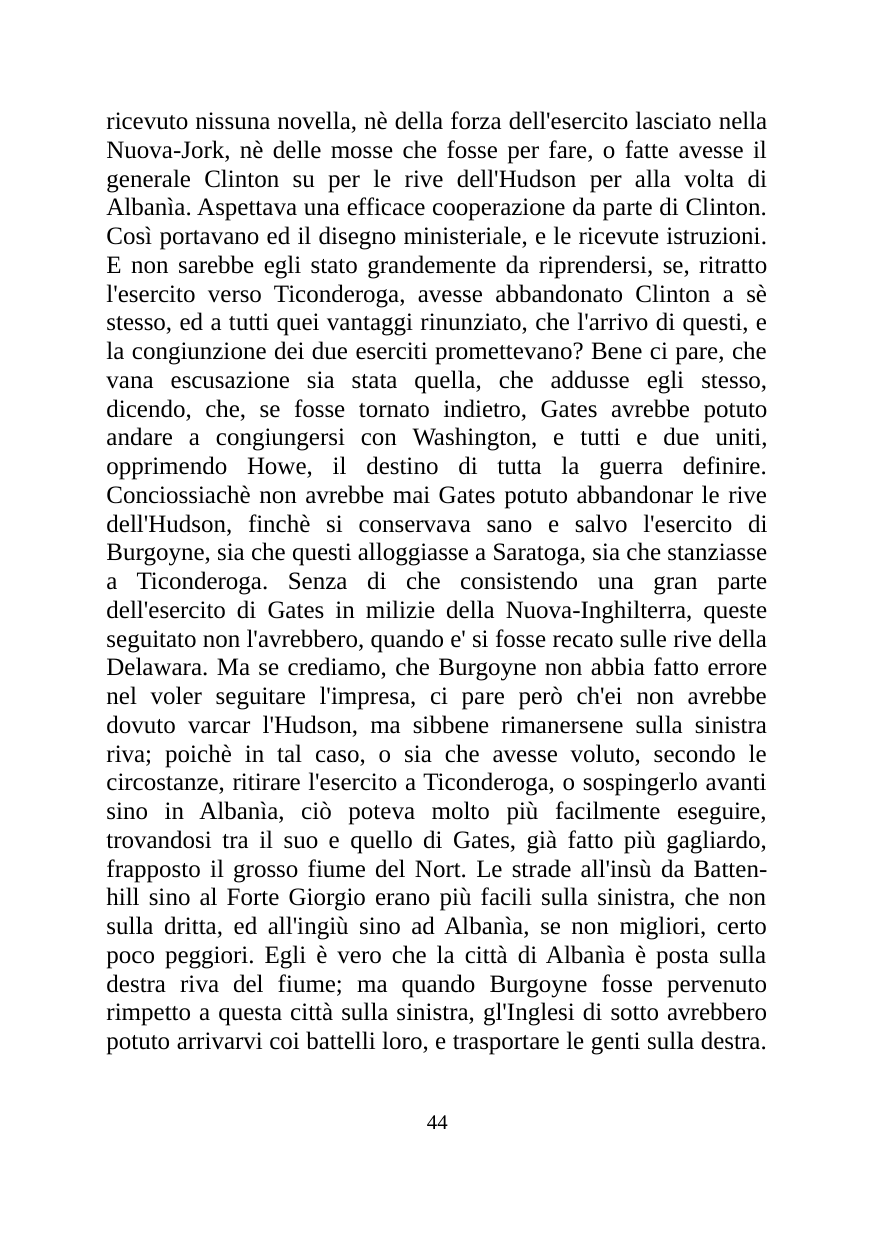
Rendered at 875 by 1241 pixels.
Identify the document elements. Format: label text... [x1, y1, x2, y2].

text ricevuto nissuna novella, nè della forza dell'esercito lasciato nella Nuova-Jork, nè delle mosse che fosse per fare, o fatte avesse il generale Clinton su per le rive dell'Hudson per alla volta di Albanìa. Aspettava una efficace cooperazione da parte di Clinton. Così portavano ed il disegno ministeriale, e le ricevute istruzioni. E non sarebbe egli stato grandemente da riprendersi, se, ritratto l'esercito verso Ticonderoga, avesse abbandonato Clinton a sè stesso, ed a tutti quei vantaggi rinunziato, che l'arrivo di questi, e la congiunzione dei due eserciti promettevano? Bene ci pare, che vana escusazione sia stata quella, che addusse egli stesso, dicendo, che, se fosse tornato indietro, Gates avrebbe potuto andare a congiungersi con Washington, e tutti e due uniti, opprimendo Howe, il destino di tutta la guerra definire. Conciossiachè non avrebbe mai Gates potuto abbandonar le rive dell'Hudson, finchè si conservava sano e salvo l'esercito di Burgoyne, sia che questi alloggiasse a Saratoga, sia che stanziasse a Ticonderoga. Senza di che consistendo una gran parte dell'esercito di Gates in milizie della Nuova-Inghilterra, queste seguitato non l'avrebbero, quando e' si fosse recato sulle rive della Delawara. Ma se crediamo, che Burgoyne non abbia fatto errore nel voler seguitare l'impresa, ci pare però ch'ei non avrebbe dovuto varcar l'Hudson, ma sibbene rimanersene sulla sinistra riva; poichè in tal caso, o sia che avesse voluto, secondo le circostanze, ritirare l'esercito a Ticonderoga, o sospingerlo avanti sino in Albanìa, ciò poteva molto più facilmente eseguire, trovandosi tra il suo e quello di Gates, già fatto più gagliardo, frapposto il grosso fiume del Nort. Le strade all'insù da Batten-hill sino al Forte Giorgio erano più facili sulla sinistra, che non sulla dritta, ed all'ingiù sino ad Albanìa, se non migliori, certo poco peggiori. Egli è vero che la città di Albanìa è posta sulla destra riva del fiume; ma quando Burgoyne fosse pervenuto rimpetto a questa città sulla sinistra, gl'Inglesi di sotto avrebbero potuto arrivarvi coi battelli loro, e trasportare le genti sulla destra. [106, 106, 768, 1055]
